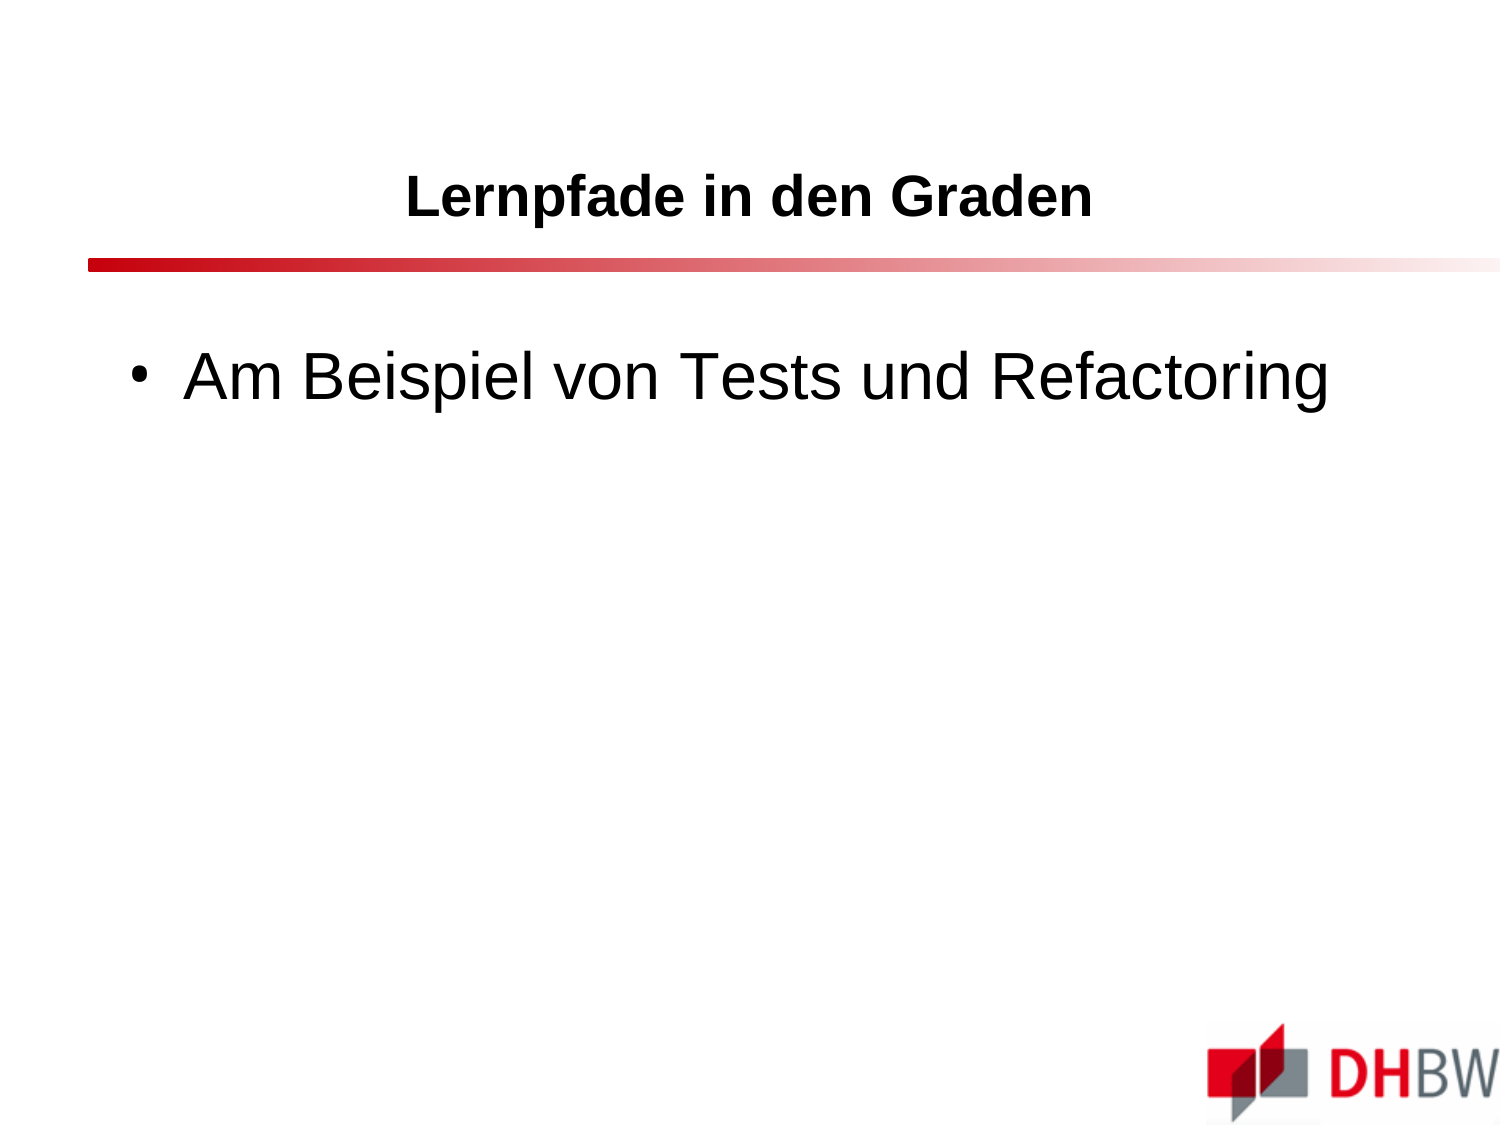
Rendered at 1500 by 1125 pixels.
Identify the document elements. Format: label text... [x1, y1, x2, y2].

picture [1206, 1021, 1500, 1125]
list Am Beispiel von Tests und Refactoring [112, 324, 1388, 1020]
title Lernpfade in den Graden [112, 20, 1388, 324]
